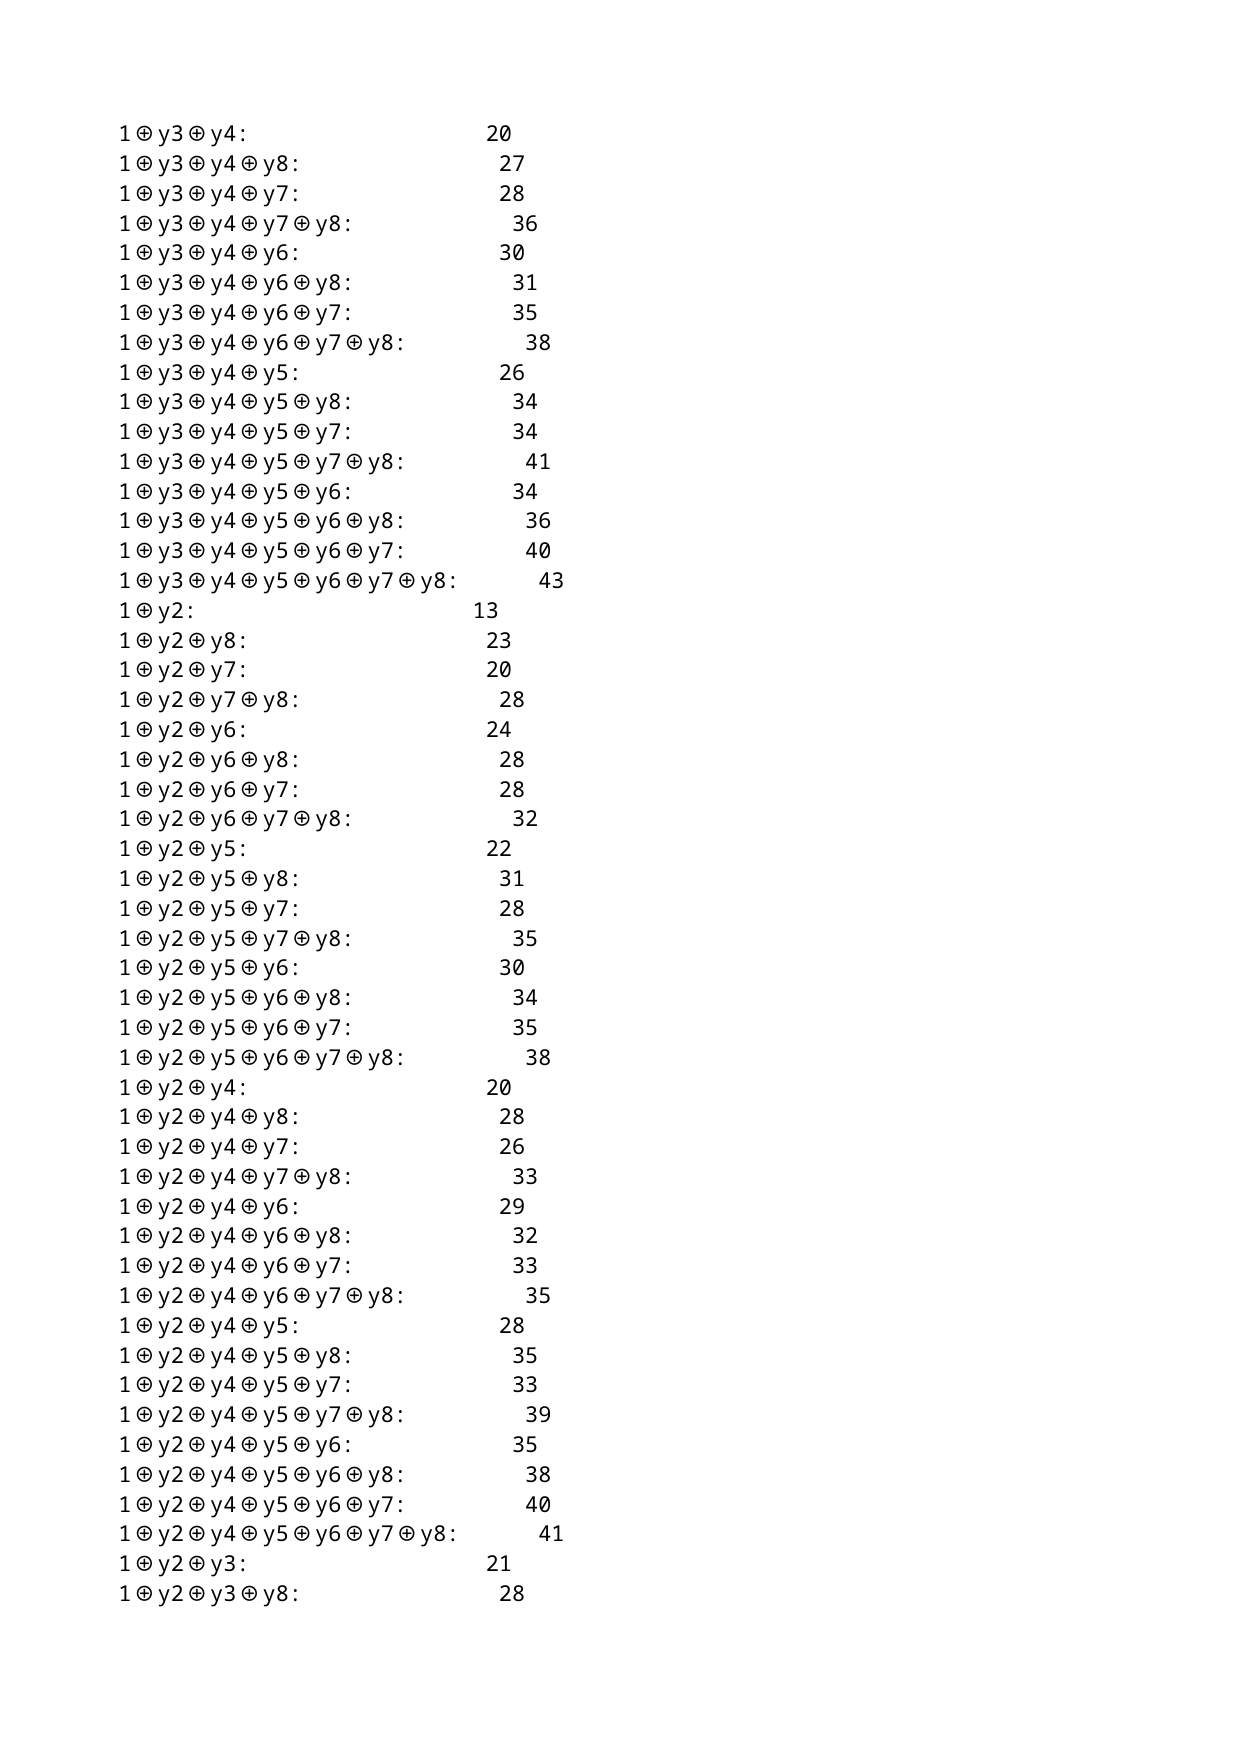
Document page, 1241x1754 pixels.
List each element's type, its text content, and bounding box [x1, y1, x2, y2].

text 1⊕y2⊕y4⊕y6: 29 [118, 1191, 1122, 1220]
text 1⊕y3⊕y4⊕y6⊕y7⊕y8: 38 [118, 327, 1122, 356]
text 1⊕y3⊕y4⊕y6⊕y7: 35 [118, 297, 1122, 327]
text 1⊕y3⊕y4⊕y8: 27 [118, 148, 1122, 178]
text 1⊕y3⊕y4⊕y5⊕y6: 34 [118, 476, 1122, 505]
text 1⊕y2: 13 [118, 595, 1122, 624]
text 1⊕y2⊕y5⊕y8: 31 [118, 863, 1122, 893]
text 1⊕y2⊕y6⊕y8: 28 [118, 744, 1122, 773]
text 1⊕y3⊕y4⊕y5⊕y7⊕y8: 41 [118, 446, 1122, 476]
text 1⊕y3⊕y4⊕y6⊕y8: 31 [118, 267, 1122, 297]
text 1⊕y2⊕y4⊕y7: 26 [118, 1131, 1122, 1161]
text 1⊕y3⊕y4: 20 [118, 118, 1122, 148]
text 1⊕y2⊕y5⊕y6: 30 [118, 952, 1122, 982]
text 1⊕y2⊕y4⊕y7⊕y8: 33 [118, 1161, 1122, 1191]
text 1⊕y2⊕y4⊕y6⊕y7⊕y8: 35 [118, 1280, 1122, 1310]
text 1⊕y2⊕y4⊕y5⊕y6: 35 [118, 1429, 1122, 1459]
text 1⊕y2⊕y3: 21 [118, 1548, 1122, 1578]
text 1⊕y3⊕y4⊕y5⊕y8: 34 [118, 386, 1122, 416]
text 1⊕y2⊕y5⊕y6⊕y7⊕y8: 38 [118, 1042, 1122, 1071]
text 1⊕y2⊕y4⊕y5⊕y6⊕y7: 40 [118, 1488, 1122, 1518]
text 1⊕y2⊕y5⊕y6⊕y7: 35 [118, 1012, 1122, 1042]
text 1⊕y2⊕y4⊕y6⊕y8: 32 [118, 1220, 1122, 1250]
text 1⊕y2⊕y6⊕y7⊕y8: 32 [118, 803, 1122, 833]
text 1⊕y2⊕y8: 23 [118, 624, 1122, 654]
text 1⊕y2⊕y4⊕y6⊕y7: 33 [118, 1250, 1122, 1280]
text 1⊕y2⊕y3⊕y8: 28 [118, 1578, 1122, 1608]
text 1⊕y3⊕y4⊕y5⊕y6⊕y8: 36 [118, 505, 1122, 535]
text 1⊕y3⊕y4⊕y5⊕y6⊕y7: 40 [118, 535, 1122, 565]
text 1⊕y3⊕y4⊕y6: 30 [118, 237, 1122, 267]
text 1⊕y2⊕y4⊕y5⊕y6⊕y8: 38 [118, 1459, 1122, 1488]
text 1⊕y3⊕y4⊕y7: 28 [118, 178, 1122, 207]
text 1⊕y2⊕y6⊕y7: 28 [118, 773, 1122, 803]
text 1⊕y2⊕y5⊕y6⊕y8: 34 [118, 982, 1122, 1012]
text 1⊕y2⊕y4⊕y5⊕y6⊕y7⊕y8: 41 [118, 1518, 1122, 1548]
text 1⊕y2⊕y6: 24 [118, 714, 1122, 744]
text 1⊕y2⊕y4: 20 [118, 1071, 1122, 1101]
text 1⊕y2⊕y7: 20 [118, 654, 1122, 684]
text 1⊕y2⊕y5: 22 [118, 833, 1122, 863]
text 1⊕y2⊕y7⊕y8: 28 [118, 684, 1122, 714]
text 1⊕y2⊕y5⊕y7: 28 [118, 893, 1122, 922]
text 1⊕y3⊕y4⊕y5⊕y7: 34 [118, 416, 1122, 446]
text 1⊕y2⊕y4⊕y8: 28 [118, 1101, 1122, 1131]
text 1⊕y2⊕y4⊕y5⊕y7⊕y8: 39 [118, 1399, 1122, 1429]
text 1⊕y3⊕y4⊕y7⊕y8: 36 [118, 207, 1122, 237]
text 1⊕y2⊕y4⊕y5⊕y7: 33 [118, 1369, 1122, 1399]
text 1⊕y2⊕y4⊕y5: 28 [118, 1310, 1122, 1339]
text 1⊕y2⊕y5⊕y7⊕y8: 35 [118, 922, 1122, 952]
text 1⊕y3⊕y4⊕y5⊕y6⊕y7⊕y8: 43 [118, 565, 1122, 595]
text 1⊕y3⊕y4⊕y5: 26 [118, 356, 1122, 386]
text 1⊕y2⊕y4⊕y5⊕y8: 35 [118, 1339, 1122, 1369]
